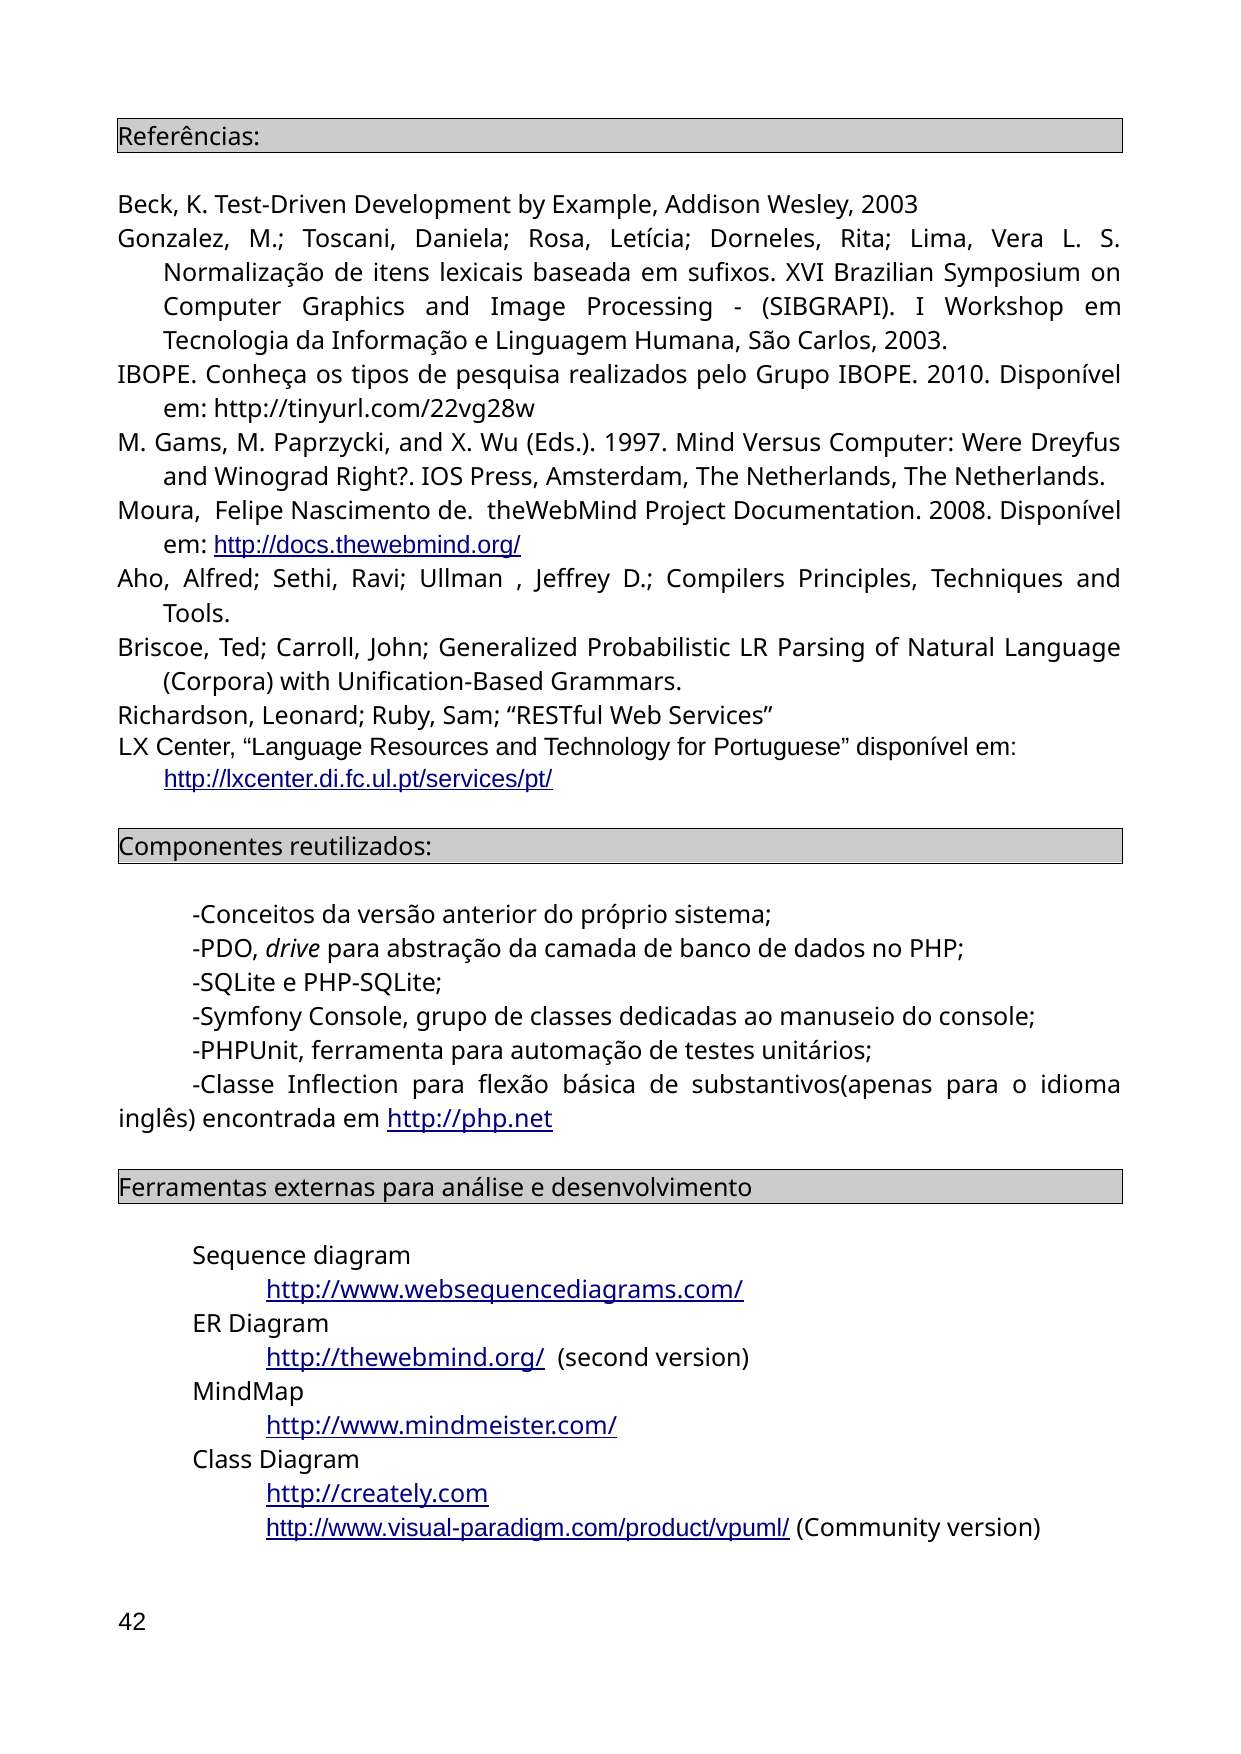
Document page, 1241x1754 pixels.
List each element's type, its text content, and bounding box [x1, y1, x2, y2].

text http://thewebmind.org/ (second version) [118, 1340, 1122, 1374]
text http://creately.com [118, 1476, 1122, 1510]
text -Conceitos da versão anterior do próprio sistema; [118, 897, 1122, 931]
text MindMap [118, 1374, 1122, 1408]
text http://www.websequencediagrams.com/ [118, 1272, 1122, 1306]
text LX Center, “Language Resources and Technology for Portuguese” disponível em: http://lxcenter.di.fc.ul.pt/services/pt/ [118, 731, 1122, 794]
text -Symfony Console, grupo de classes dedicadas ao manuseio do console; [118, 999, 1122, 1033]
text http://www.visual-paradigm.com/product/vpuml/ (Community version) [118, 1510, 1122, 1544]
text Beck, K. Test-Driven Development by Example, Addison Wesley, 2003 [117, 186, 1122, 221]
text Sequence diagram [118, 1237, 1122, 1272]
text Moura, Felipe Nascimento de. theWebMind Project Documentation. 2008. Disponível em: http://docs.thewebmind.org/ [117, 493, 1122, 561]
text Aho, Alfred; Sethi, Ravi; Ullman , Jeffrey D.; Compilers Principles, Techniques and Tools. [117, 561, 1122, 629]
text http://www.mindmeister.com/ [118, 1408, 1122, 1442]
text -PDO, drive para abstração da camada de banco de dados no PHP; [118, 931, 1122, 965]
text Class Diagram [118, 1442, 1122, 1476]
text Gonzalez, M.; Toscani, Daniela; Rosa, Letícia; Dorneles, Rita; Lima, Vera L. S. Normalização de itens lexicais baseada em sufixos. XVI Brazilian Symposium on Computer Graphics and Image Processing - (SIBGRAPI). I Workshop em Tecnologia da Informação e Linguagem Humana, São Carlos, 2003. [117, 221, 1122, 357]
text ER Diagram [118, 1306, 1122, 1340]
text Briscoe, Ted; Carroll, John; Generalized Probabilistic LR Parsing of Natural Language (Corpora) with Unification-Based Grammars. [117, 629, 1122, 697]
text Richardson, Leonard; Ruby, Sam; “RESTful Web Services” [117, 697, 1122, 731]
text IBOPE. Conheça os tipos de pesquisa realizados pelo Grupo IBOPE. 2010. Disponível em: http://tinyurl.com/22vg28w [117, 357, 1122, 425]
text -PHPUnit, ferramenta para automação de testes unitários; [118, 1033, 1122, 1067]
text -SQLite e PHP-SQLite; [118, 965, 1122, 999]
text -Classe Inflection para flexão básica de substantivos(apenas para o idioma inglês) encontrada em http://php.net [118, 1067, 1122, 1135]
text M. Gams, M. Paprzycki, and X. Wu (Eds.). 1997. Mind Versus Computer: Were Dreyfus and Winograd Right?. IOS Press, Amsterdam, The Netherlands, The Netherlands. [117, 425, 1122, 493]
